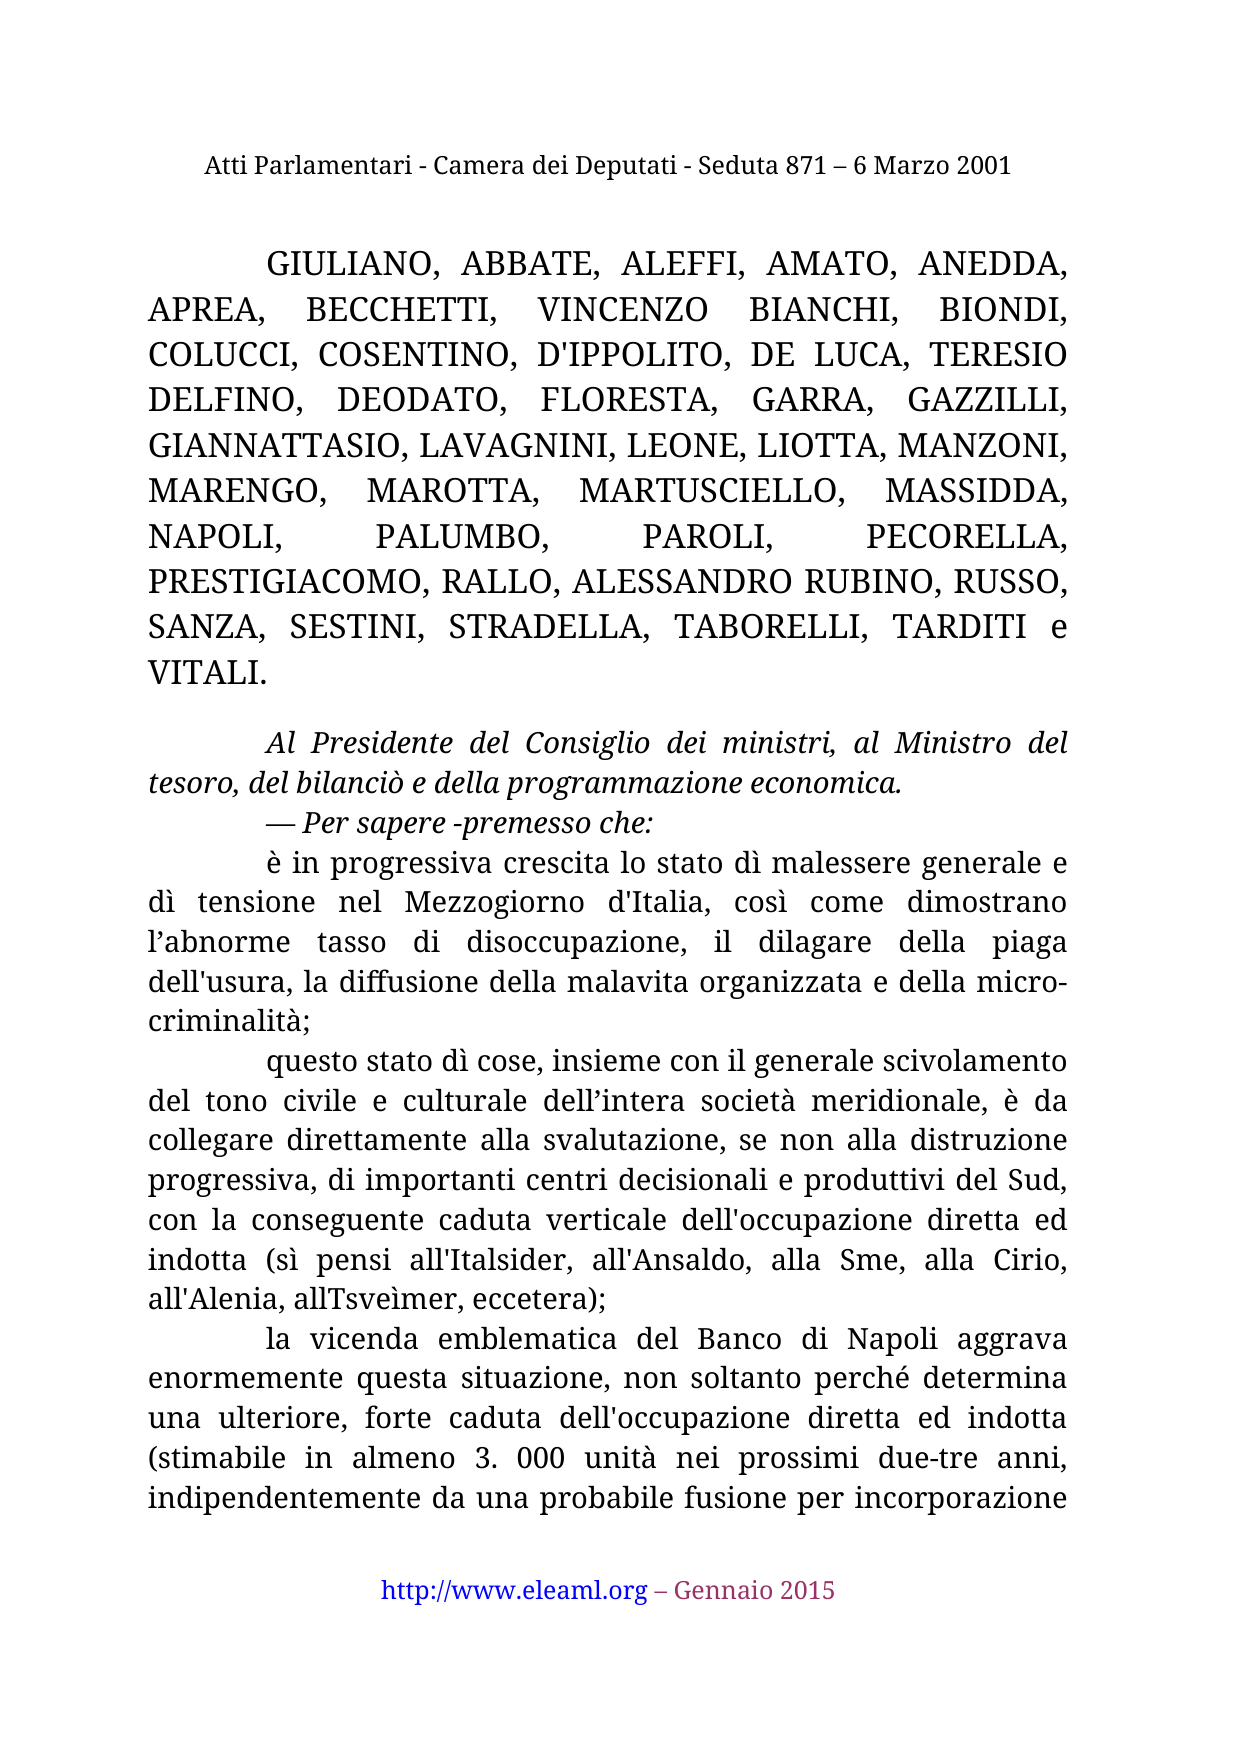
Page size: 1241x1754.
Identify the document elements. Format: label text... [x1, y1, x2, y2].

text Al Presidente del Consiglio dei ministri, al Ministro del tesoro, del bilanciò e della programmazione economica. [148, 723, 1069, 802]
text è in progressiva crescita lo stato dì malessere generale e dì tensione nel Mezzogiorno d'Italia, così come dimostrano l’abnorme tasso di disoccupazione, il dilagare della piaga dell'usura, la diffusione della malavita organizzata e della micro-criminalità; [148, 842, 1069, 1040]
text — Per sapere -premesso che: [148, 802, 1069, 842]
text GIULIANO, ABBATE, ALEFFI, AMATO, ANEDDA, APREA, BECCHETTI, VINCENZO BIANCHI, BIONDI, COLUCCI, COSENTINO, D'IPPOLITO, DE LUCA, TERESIO DELFINO, DEODATO, FLORESTA, GARRA, GAZZILLI, GIANNATTASIO, LAVAGNINI, LEONE, LIOTTA, MANZONI, MARENGO, MAROTTA, MARTUSCIELLO, MASSIDDA, NAPOLI, PALUMBO, PAROLI, PECORELLA, PRESTIGIACOMO, RALLO, ALESSANDRO RUBINO, RUSSO, SANZA, SESTINI, STRADELLA, TABORELLI, TARDITI e VITALI. [148, 240, 1069, 694]
text questo stato dì cose, insieme con il generale scivolamento del tono civile e culturale dell’intera società meridionale, è da collegare direttamente alla svalutazione, se non alla distruzione progressiva, di importanti centri decisionali e produttivi del Sud, con la conseguente caduta verticale dell'occupazione diretta ed indotta (sì pensi all'Italsider, all'Ansaldo, alla Sme, alla Cirio, all'Alenia, allTsveìmer, eccetera); [148, 1040, 1069, 1318]
text la vicenda emblematica del Banco di Napoli aggrava enormemente questa situazione, non soltanto perché determina una ulteriore, forte caduta dell'occupazione diretta ed indotta (stimabile in almeno 3. 000 unità nei prossimi due-tre anni, indipendentemente da una probabile fusione per incorporazione [148, 1318, 1069, 1517]
